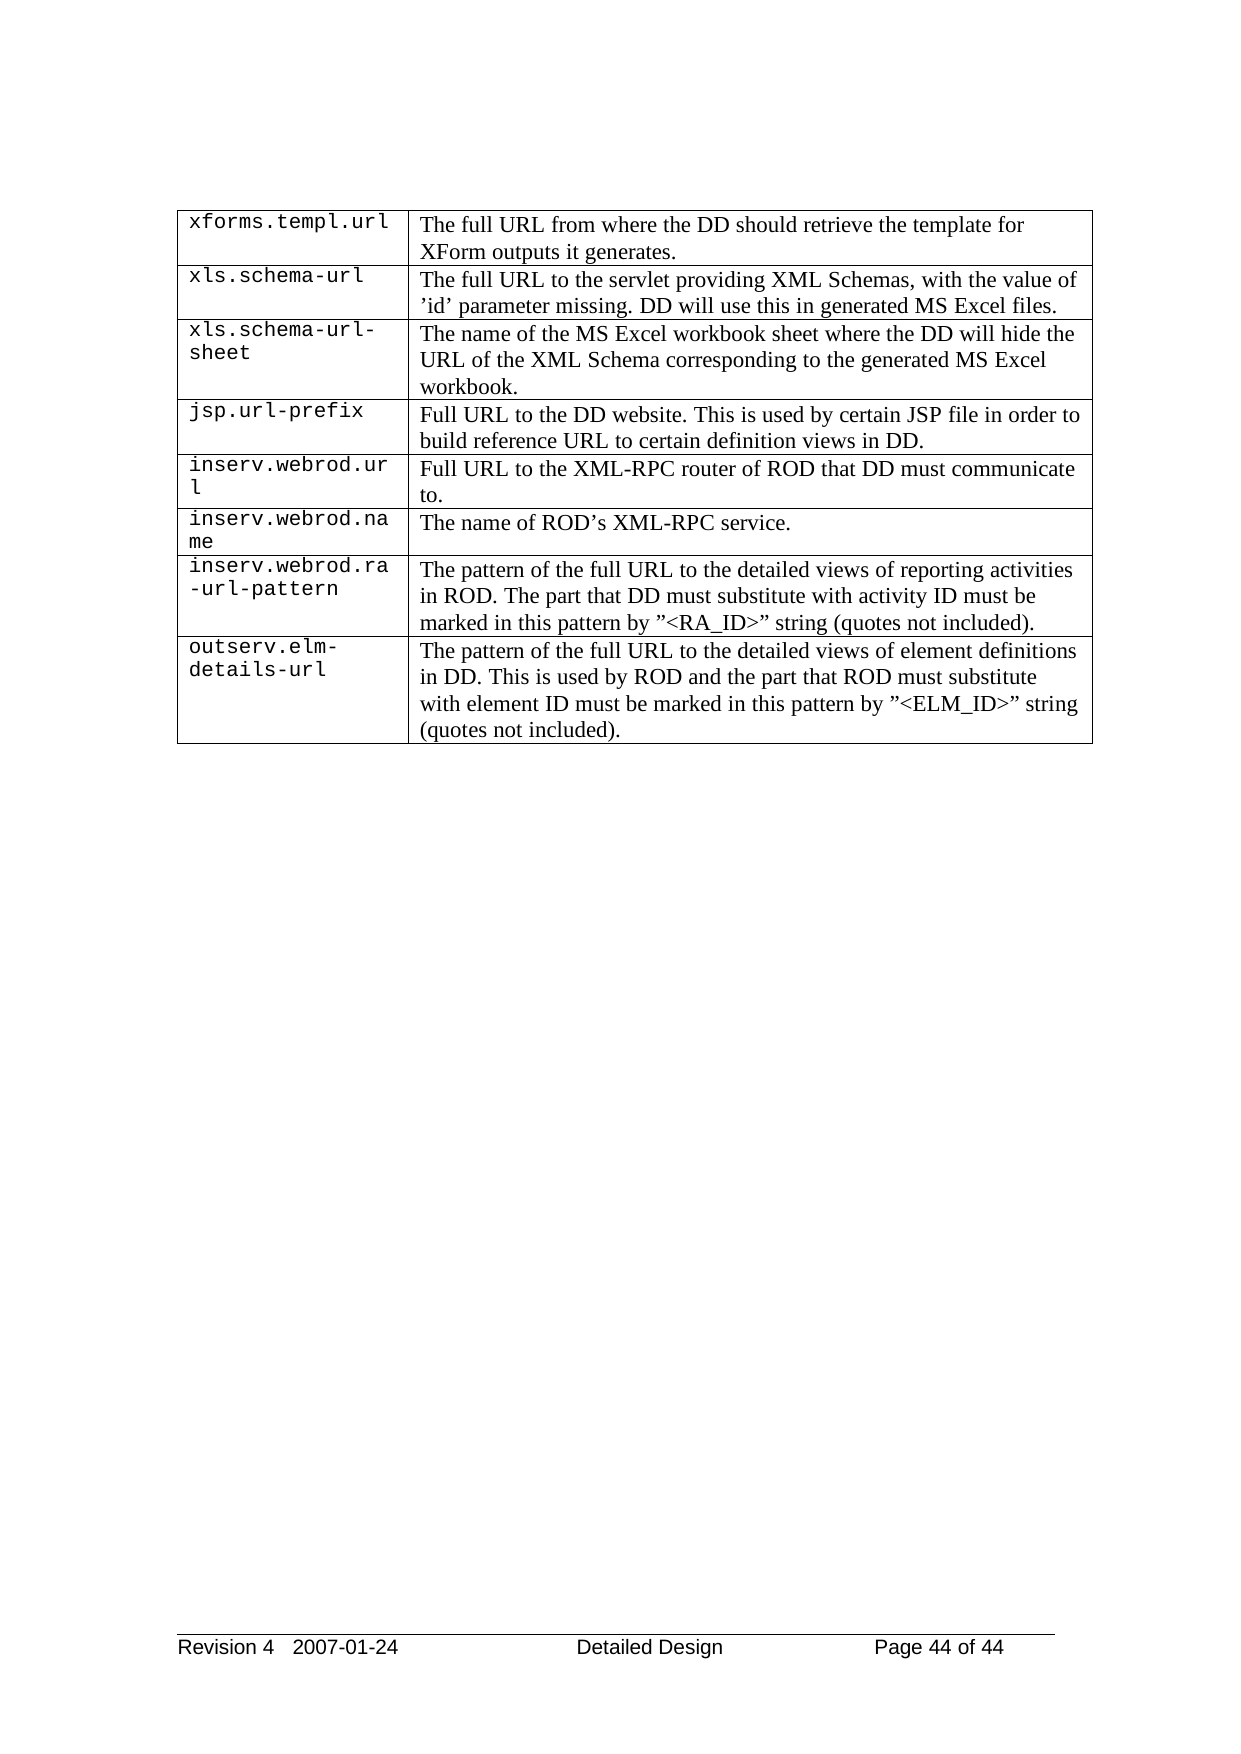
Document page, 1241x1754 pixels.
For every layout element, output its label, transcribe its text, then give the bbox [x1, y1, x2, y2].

table_cell The pattern of the full URL to the detailed views of reporting activities in ROD. The part that DD must substitute with activity ID must be marked in this pattern by ”<RA_ID>” string (quotes not included). [409, 556, 1092, 636]
table_cell The name of ROD’s XML-RPC service. [409, 509, 1092, 555]
table_cell inserv.webrod.url [178, 455, 408, 508]
table_cell xls.schema-url-sheet [178, 320, 408, 399]
table_cell outserv.elm-details-url [178, 637, 408, 743]
table_cell Full URL to the DD website. This is used by certain JSP file in order to build reference URL to certain definition views in DD. [409, 400, 1092, 453]
table_cell xls.schema-url [178, 266, 408, 319]
table_cell inserv.webrod.name [178, 509, 408, 555]
table_cell Full URL to the XML-RPC router of ROD that DD must communicate to. [409, 455, 1092, 508]
table_cell inserv.webrod.ra-url-pattern [178, 556, 408, 636]
table_cell The full URL to the servlet providing XML Schemas, with the value of ’id’ parameter missing. DD will use this in generated MS Excel files. [409, 266, 1092, 319]
table_cell The full URL from where the DD should retrieve the template for XForm outputs it generates. [409, 211, 1092, 264]
table_cell xforms.templ.url [178, 211, 408, 264]
table_cell The name of the MS Excel workbook sheet where the DD will hide the URL of the XML Schema corresponding to the generated MS Excel workbook. [409, 320, 1092, 399]
table_cell jsp.url-prefix [178, 400, 408, 453]
table_cell The pattern of the full URL to the detailed views of element definitions in DD. This is used by ROD and the part that ROD must substitute with element ID must be marked in this pattern by ”<ELM_ID>” string (quotes not included). [409, 637, 1092, 743]
